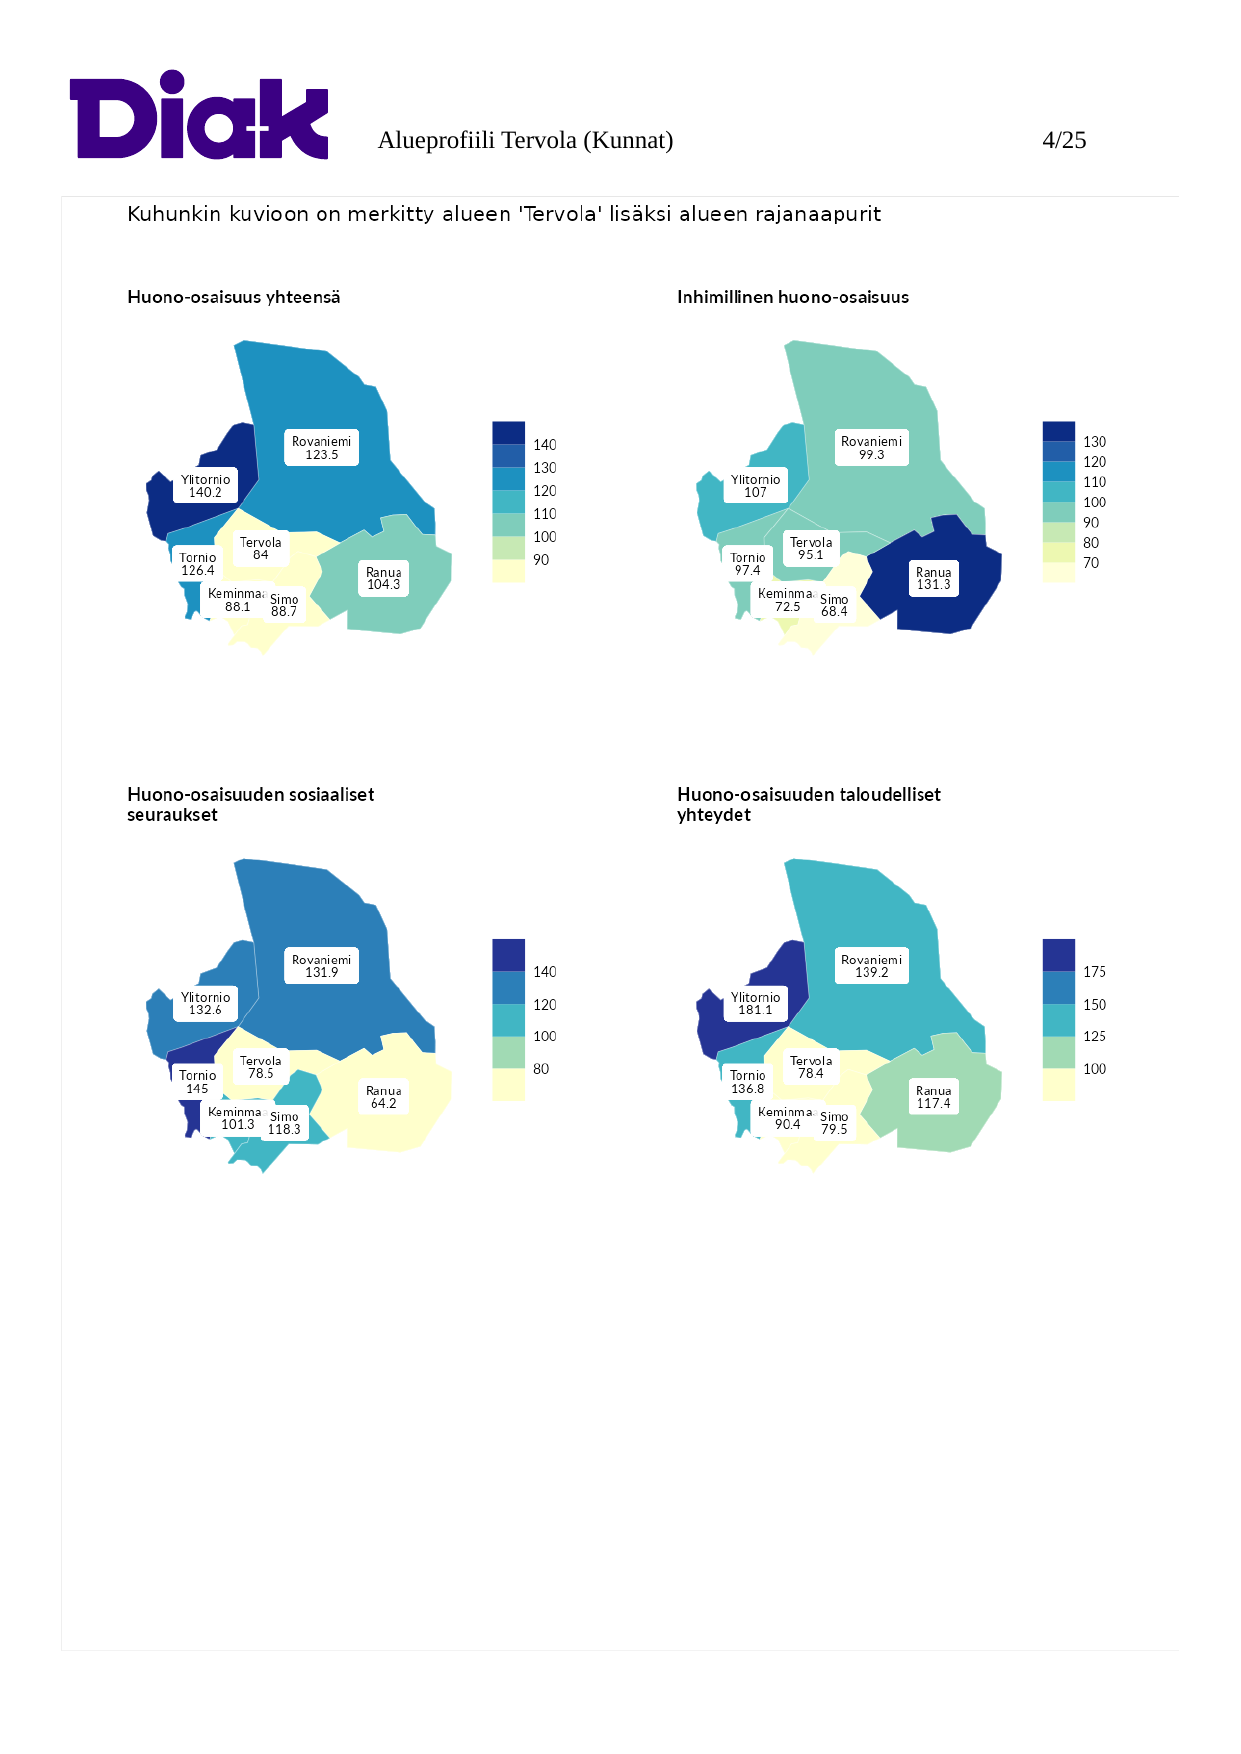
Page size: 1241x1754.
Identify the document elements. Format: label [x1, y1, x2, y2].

picture [61, 196, 1179, 1651]
